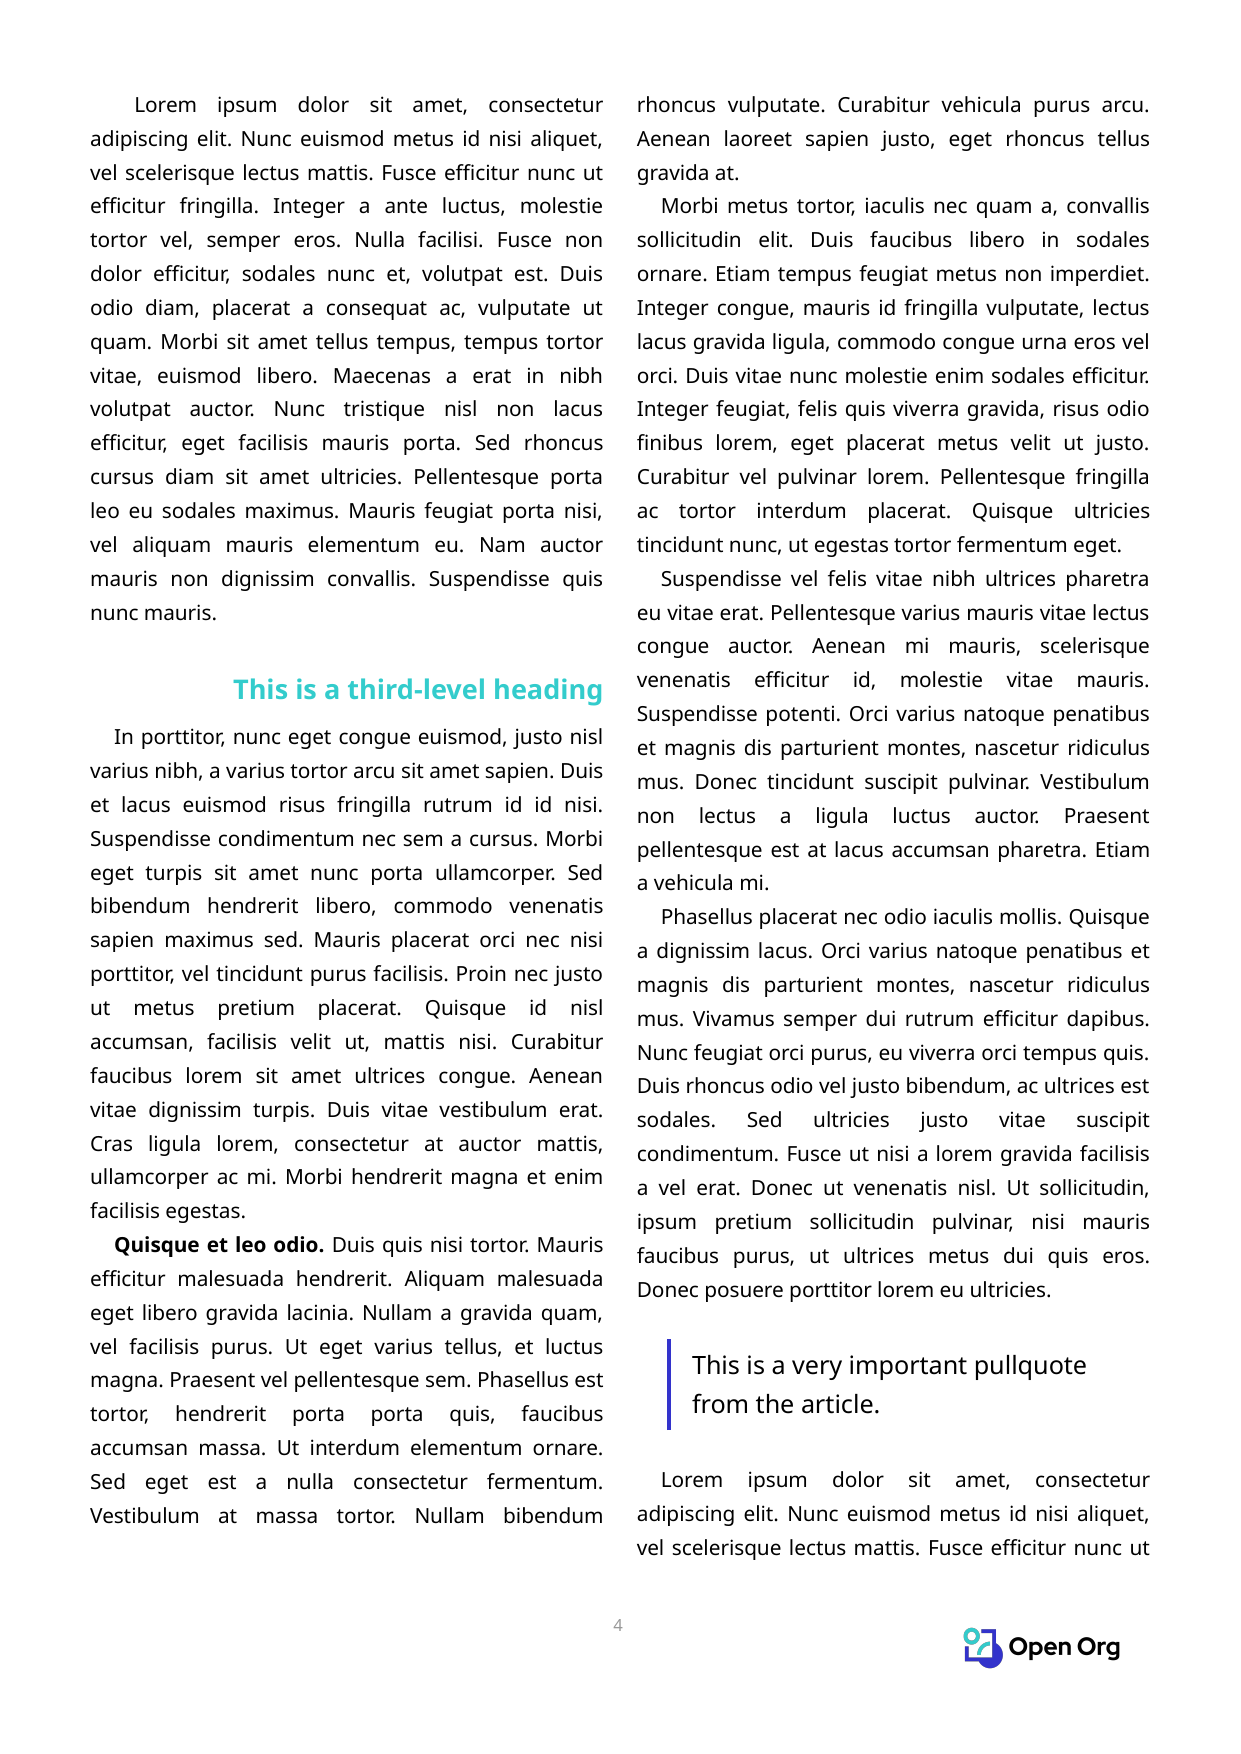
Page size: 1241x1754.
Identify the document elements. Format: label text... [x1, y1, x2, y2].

text Suspendisse vel felis vitae nibh ultrices pharetra eu vitae erat. Pellentesque varius mauris vitae lectus congue auctor. Aenean mi mauris, scelerisque venenatis efficitur id, molestie vitae mauris. Suspendisse potenti. Orci varius natoque penatibus et magnis dis parturient montes, nascetur ridiculus mus. Donec tincidunt suscipit pulvinar. Vestibulum non lectus a ligula luctus auctor. Praesent pellentesque est at lacus accumsan pharetra. Etiam a vehicula mi. [637, 564, 1150, 897]
text Phasellus placerat nec odio iaculis mollis. Quisque a dignissim lacus. Orci varius natoque penatibus et magnis dis parturient montes, nascetur ridiculus mus. Vivamus semper dui rutrum efficitur dapibus. Nunc feugiat orci purus, eu viverra orci tempus quis. Duis rhoncus odio vel justo bibendum, ac ultrices est sodales. Sed ultricies justo vitae suscipit condimentum. Fusce ut nisi a lorem gravida facilisis a vel erat. Donec ut venenatis nisl. Ut sollicitudin, ipsum pretium sollicitudin pulvinar, nisi mauris faucibus purus, ut ultrices metus dui quis eros. Donec posuere porttitor lorem eu ultricies. [637, 902, 1150, 1303]
text Quisque et leo odio. Duis quis nisi tortor. Mauris efficitur malesuada hendrerit. Aliquam malesuada eget libero gravida lacinia. Nullam a gravida quam, vel facilisis purus. Ut eget varius tellus, et luctus magna. Praesent vel pellentesque sem. Phasellus est tortor, hendrerit porta porta quis, faucibus accumsan massa. Ut interdum elementum ornare. Sed eget est a nulla consectetur fermentum. Vestibulum at massa tortor. Nullam bibendum [90, 1230, 604, 1529]
text This is a very important pullquote from the article. [671, 1339, 1135, 1430]
picture [963, 1627, 1120, 1669]
text Morbi metus tortor, iaculis nec quam a, convallis sollicitudin elit. Duis faucibus libero in sodales ornare. Etiam tempus feugiat metus non imperdiet. Integer congue, mauris id fringilla vulputate, lectus lacus gravida ligula, commodo congue urna eros vel orci. Duis vitae nunc molestie enim sodales efficitur. Integer feugiat, felis quis viverra gravida, risus odio finibus lorem, eget placerat metus velit ut justo. Curabitur vel pulvinar lorem. Pellentesque fringilla ac tortor interdum placerat. Quisque ultricies tincidunt nunc, ut egestas tortor fermentum eget. [637, 192, 1150, 558]
text In porttitor, nunc eget congue euismod, justo nisl varius nibh, a varius tortor arcu sit amet sapien. Duis et lacus euismod risus fringilla rutrum id id nisi. Suspendisse condimentum nec sem a cursus. Morbi eget turpis sit amet nunc porta ullamcorper. Sed bibendum hendrerit libero, commodo venenatis sapien maximus sed. Mauris placerat orci nec nisi porttitor, vel tincidunt purus facilisis. Proin nec justo ut metus pretium placerat. Quisque id nisl accumsan, facilisis velit ut, mattis nisi. Curabitur faucibus lorem sit amet ultrices congue. Aenean vitae dignissim turpis. Duis vitae vestibulum erat. Cras ligula lorem, consectetur at auctor mattis, ullamcorper ac mi. Morbi hendrerit magna et enim facilisis egestas. [90, 722, 604, 1225]
text Lorem ipsum dolor sit amet, consectetur adipiscing elit. Nunc euismod metus id nisi aliquet, vel scelerisque lectus mattis. Fusce efficitur nunc ut [637, 1465, 1150, 1561]
text Lorem ipsum dolor sit amet, consectetur adipiscing elit. Nunc euismod metus id nisi aliquet, vel scelerisque lectus mattis. Fusce efficitur nunc ut efficitur fringilla. Integer a ante luctus, molestie tortor vel, semper eros. Nulla facilisi. Fusce non dolor efficitur, sodales nunc et, volutpat est. Duis odio diam, placerat a consequat ac, vulputate ut quam. Morbi sit amet tellus tempus, tempus tortor vitae, euismod libero. Maecenas a erat in nibh volutpat auctor. Nunc tristique nisl non lacus efficitur, eget facilisis mauris porta. Sed rhoncus cursus diam sit amet ultricies. Pellentesque porta leo eu sodales maximus. Mauris feugiat porta nisi, vel aliquam mauris elementum eu. Nam auctor mauris non dignissim convallis. Suspendisse quis nunc mauris. [90, 90, 604, 626]
text rhoncus vulputate. Curabitur vehicula purus arcu. Aenean laoreet sapien justo, eget rhoncus tellus gravida at. [637, 90, 1150, 186]
subtitle This is a third-level heading [90, 671, 604, 707]
